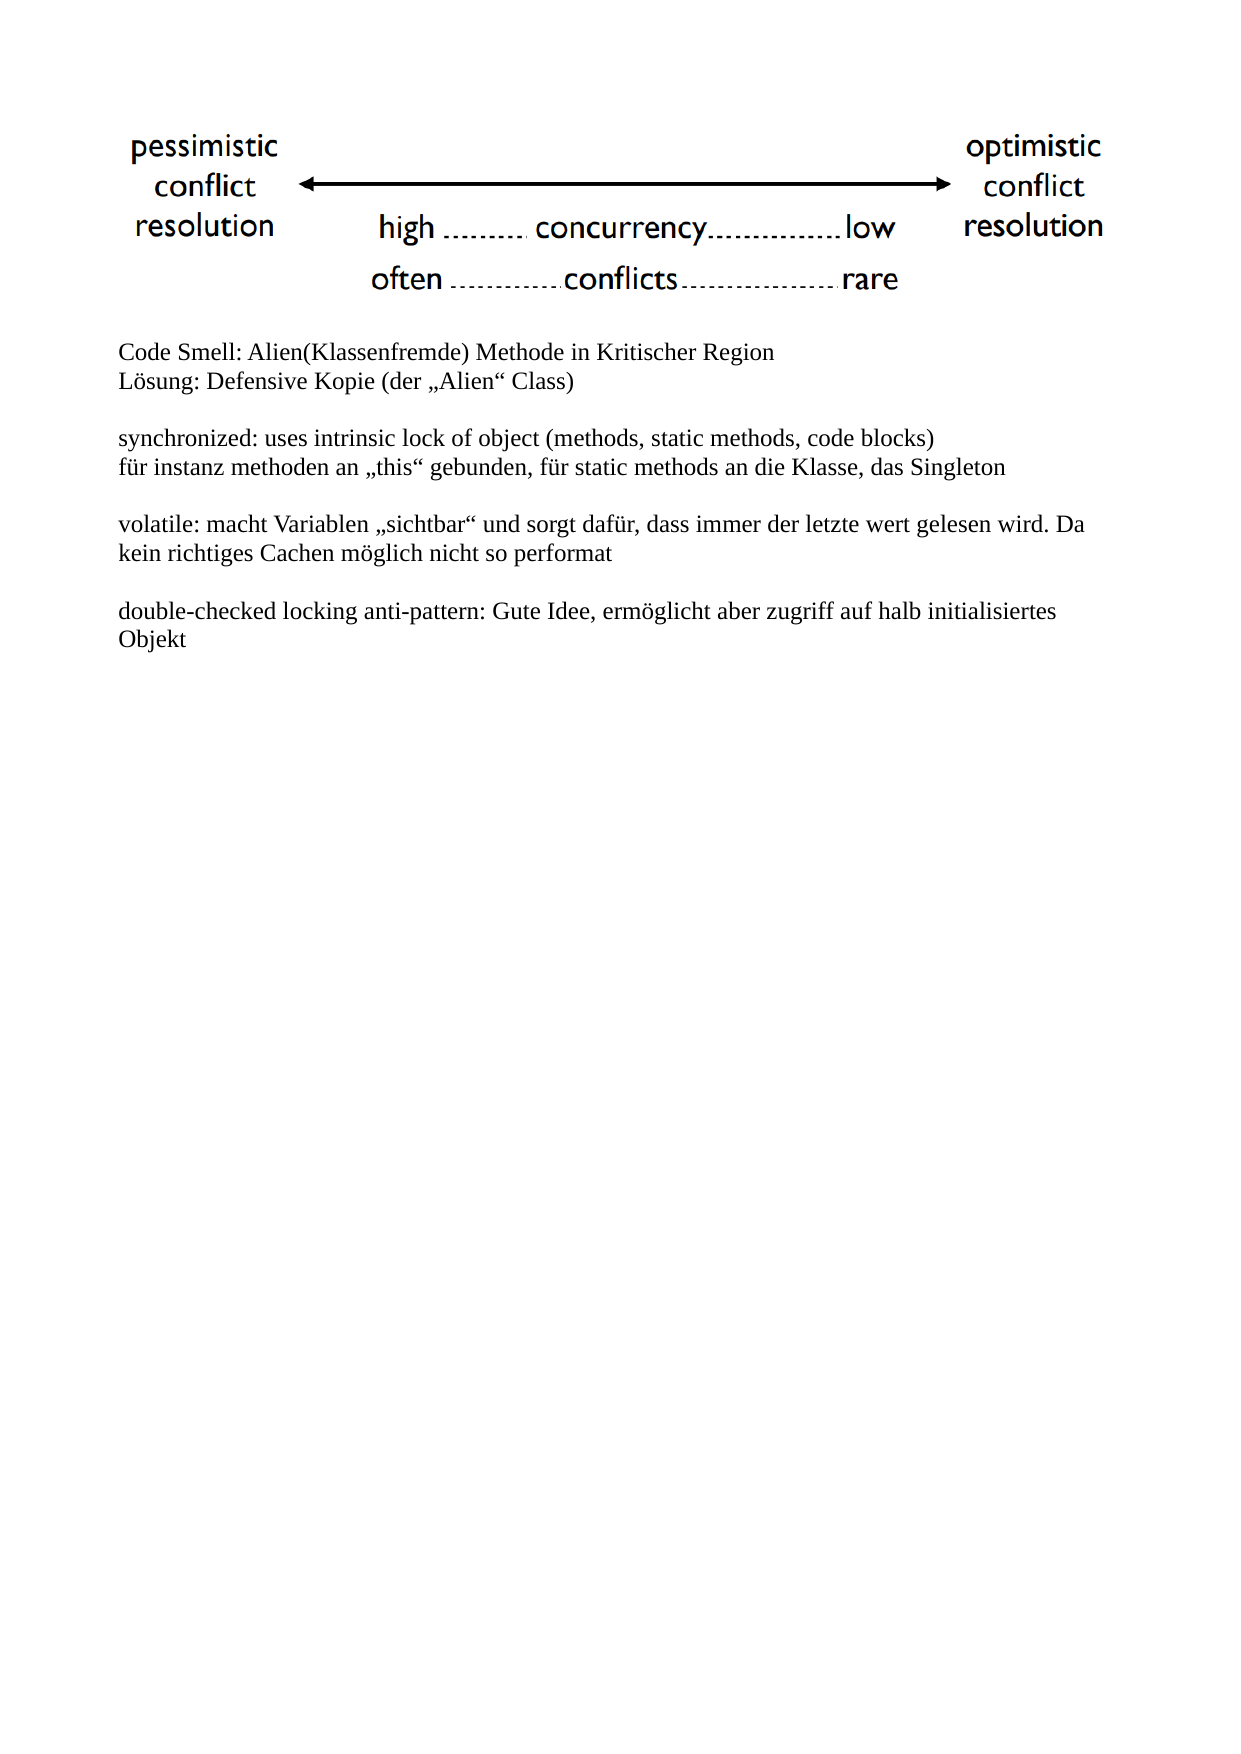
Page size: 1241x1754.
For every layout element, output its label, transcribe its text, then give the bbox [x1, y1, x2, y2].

text Code Smell: Alien(Klassenfremde) Methode in Kritischer Region [118, 309, 1122, 366]
text double-checked locking anti-pattern: Gute Idee, ermöglicht aber zugriff auf halb initialisiertes Objekt [118, 596, 1122, 653]
text für instanz methoden an „this“ gebunden, für static methods an die Klasse, das Singleton [118, 452, 1122, 481]
text volatile: macht Variablen „sichtbar“ und sorgt dafür, dass immer der letzte wert gelesen wird. Da kein richtiges Cachen möglich nicht so performat [118, 509, 1122, 567]
text synchronized: uses intrinsic lock of object (methods, static methods, code blocks) [118, 423, 1122, 452]
text Lösung: Defensive Kopie (der „Alien“ Class) [118, 366, 1122, 394]
picture [118, 118, 1123, 309]
